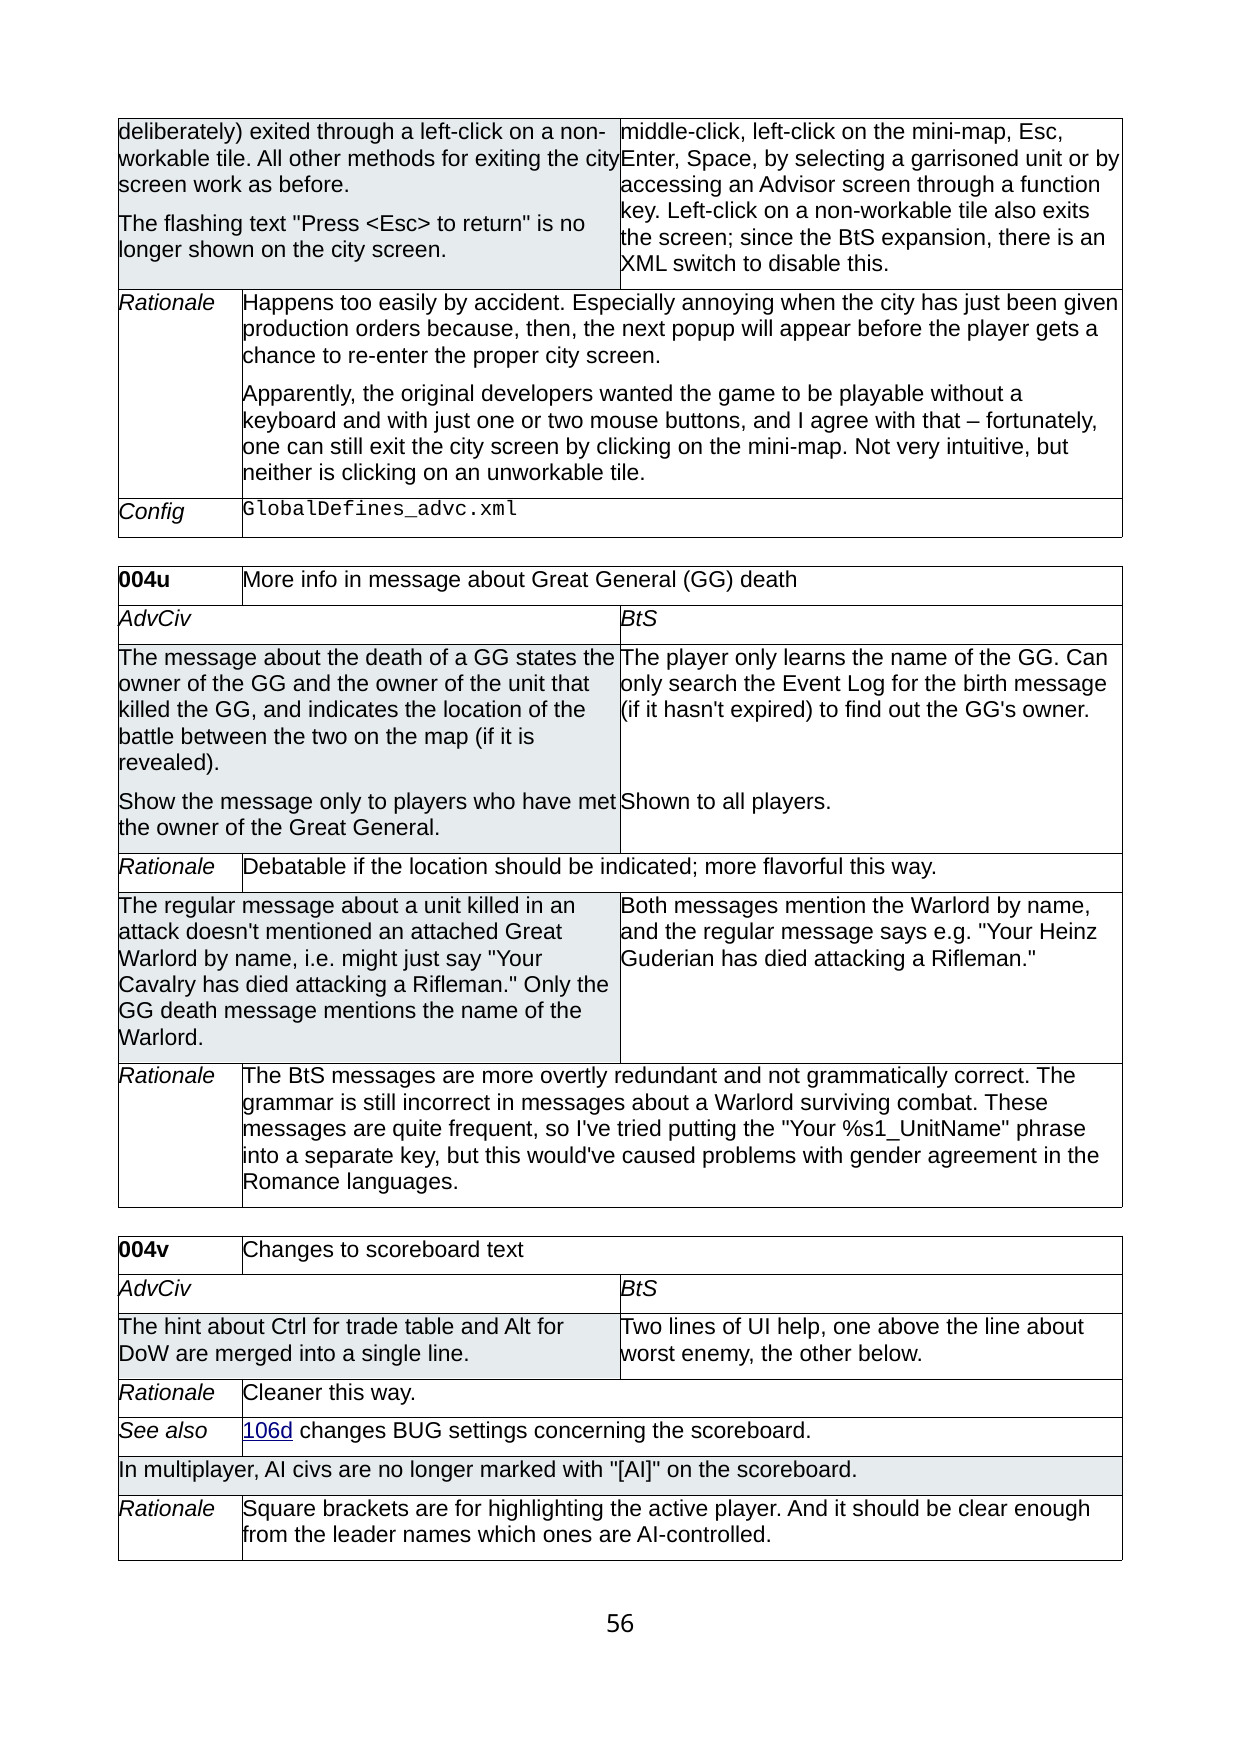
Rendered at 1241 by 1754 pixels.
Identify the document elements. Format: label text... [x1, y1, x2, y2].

table_header 004u [119, 567, 242, 605]
table_cell Config [119, 499, 242, 537]
table_header Changes to scoreboard text [243, 1237, 1122, 1274]
table_cell Rationale [119, 1380, 242, 1417]
table_cell Cleaner this way. [243, 1380, 1122, 1417]
table_cell Rationale [119, 854, 242, 892]
table_cell The message about the death of a GG states the owner of the GG and the owner of the unit that killed the GG, and indicates the location of the battle between the two on the map (if it is revealed). Show the message only to players who have met the owner of the Great General. [119, 645, 620, 853]
table_cell BtS [621, 606, 1122, 643]
table_cell The regular message about a unit killed in an attack doesn't mentioned an attached Great Warlord by name, i.e. might just say "Your Cavalry has died attacking a Rifleman." Only the GG death message mentions the name of the Warlord. [119, 893, 620, 1062]
table_cell BtS [621, 1275, 1122, 1313]
table_cell Square brackets are for highlighting the active player. And it should be clear enough from the leader names which ones are AI-controlled. [243, 1496, 1122, 1560]
table_cell middle-click, left-click on the mini-map, Esc, Enter, Space, by selecting a garrisoned unit or by accessing an Advisor screen through a function key. Left-click on a non-workable tile also exits the screen; since the BtS expansion, there is an XML switch to disable this. [621, 119, 1122, 289]
table_cell Happens too easily by accident. Especially annoying when the city has just been given production orders because, then, the next popup will appear before the player gets a chance to re-enter the proper city screen. Apparently, the original developers wanted the game to be playable without a keyboard and with just one or two mouse buttons, and I agree with that – fortunately, one can still exit the city screen by clicking on the mini-map. Not very intuitive, but neither is clicking on an unworkable tile. [243, 290, 1122, 498]
table_cell The hint about Ctrl for trade table and Alt for DoW are merged into a single line. [119, 1314, 620, 1378]
table_cell Debatable if the location should be indicated; more flavorful this way. [243, 854, 1122, 892]
table_cell See also [119, 1418, 242, 1456]
table_cell AdvCiv [119, 606, 620, 643]
table_cell In multiplayer, AI civs are no longer marked with "[AI]" on the scoreboard. [119, 1457, 1122, 1495]
table_cell The player only learns the name of the GG. Can only search the Event Log for the birth message (if it hasn't expired) to find out the GG's owner. Shown to all players. [621, 645, 1122, 853]
table_cell deliberately) exited through a left-click on a non-workable tile. All other methods for exiting the city screen work as before. The flashing text "Press <Esc> to return" is no longer shown on the city screen. [119, 119, 620, 289]
table_cell The BtS messages are more overtly redundant and not grammatically correct. The grammar is still incorrect in messages about a Warlord surviving combat. These messages are quite frequent, so I've tried putting the "Your %s1_UnitName" phrase into a separate key, but this would've caused problems with gender agreement in the Romance languages. [243, 1064, 1122, 1207]
table_cell GlobalDefines_advc.xml [243, 499, 1122, 537]
table_cell AdvCiv [119, 1275, 620, 1313]
table_cell Both messages mention the Warlord by name, and the regular message says e.g. "Your Heinz Guderian has died attacking a Rifleman." [621, 893, 1122, 1062]
table_cell 106d changes BUG settings concerning the scoreboard. [243, 1418, 1122, 1456]
table_cell Two lines of UI help, one above the line about worst enemy, the other below. [621, 1314, 1122, 1378]
table_header 004v [119, 1237, 242, 1274]
table_header More info in message about Great General (GG) death [243, 567, 1122, 605]
table_cell Rationale [119, 1064, 242, 1207]
table_cell Rationale [119, 1496, 242, 1560]
table_cell Rationale [119, 290, 242, 498]
